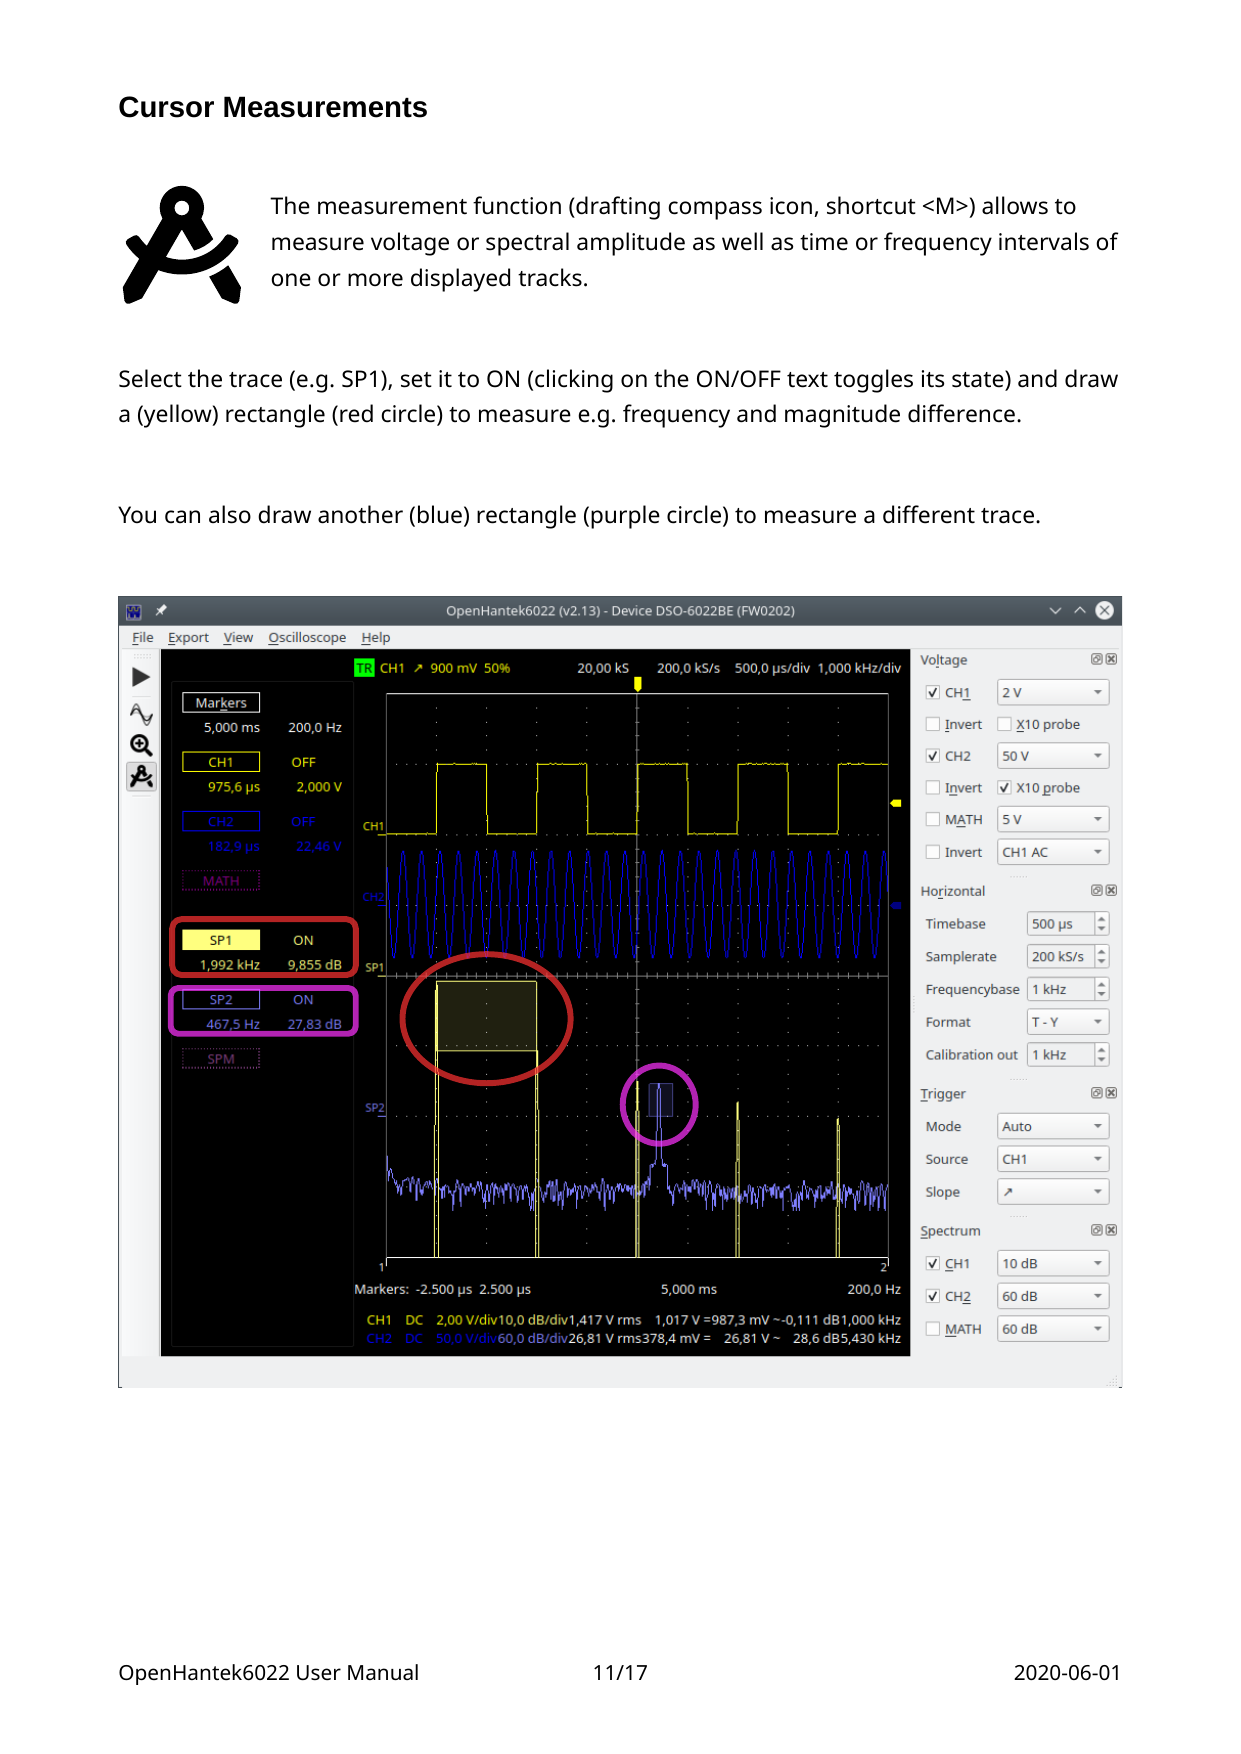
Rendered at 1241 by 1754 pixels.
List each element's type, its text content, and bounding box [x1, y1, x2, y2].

text Select the trace (e.g. SP1), set it to ON (clicking on the ON/OFF text toggles its state) and draw a (yellow) rectangle (red circle) to measure e.g. frequency and magnitude difference. [118, 362, 1122, 430]
text [118, 189, 169, 293]
subtitle Cursor Measurements [118, 89, 1122, 123]
picture [118, 596, 1123, 1388]
text You can also draw another (blue) rectangle (purple circle) to measure a different trace. [118, 499, 1122, 531]
text The measurement function (drafting compass icon, shortcut <M>) allows to measure voltage or spectral amplitude as well as time or frequency intervals of one or more displayed tracks. [146, 189, 1122, 293]
